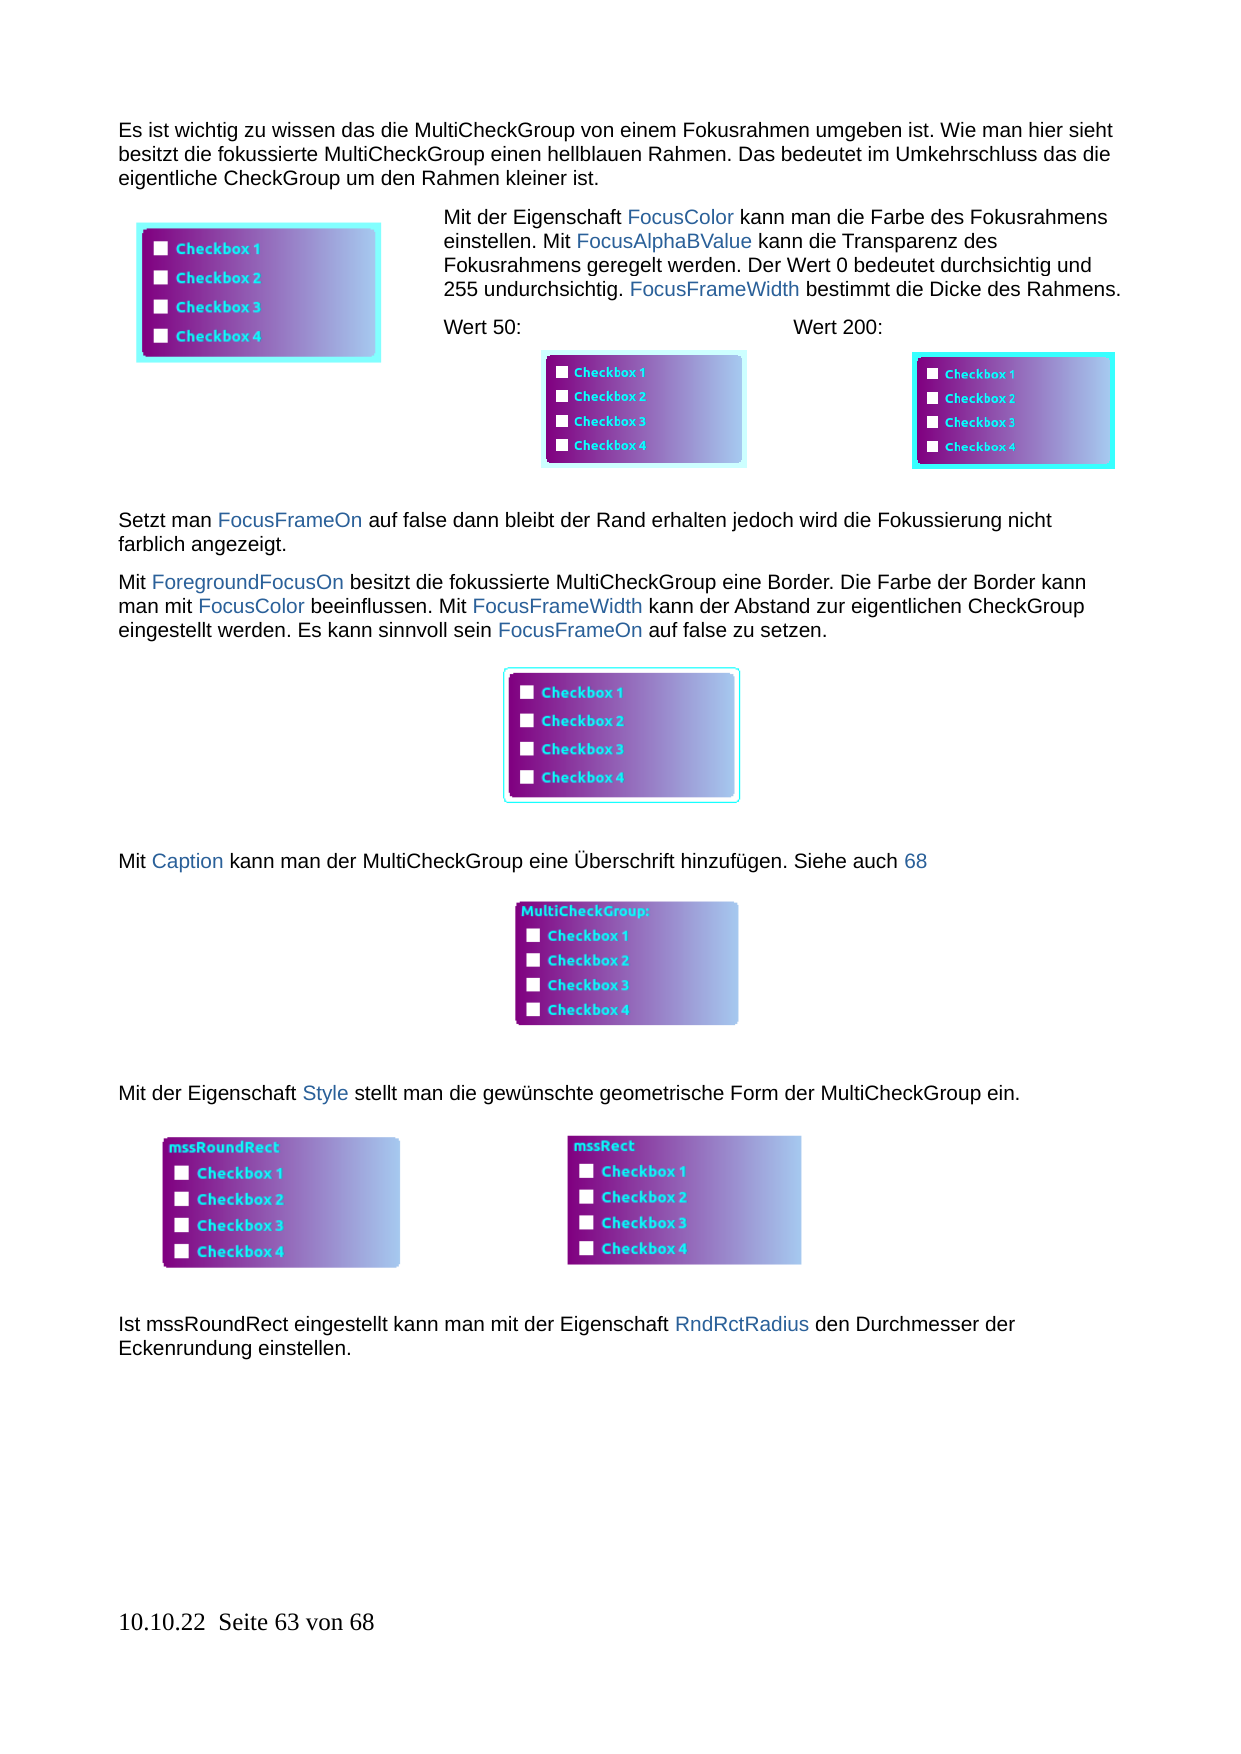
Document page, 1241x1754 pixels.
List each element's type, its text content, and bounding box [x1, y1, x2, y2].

picture [549, 1124, 812, 1281]
picture [530, 342, 755, 474]
picture [905, 345, 1123, 480]
picture [127, 211, 394, 372]
text Mit der Eigenschaft FocusColor kann man die Farbe des Fokusrahmens einstellen. Mit FocusAlphaBValue kann die Transparenz des Fokusrahmens geregelt werden. Der Wert 0 bedeutet durchsichtig und 255 undurchsichtig. FocusFrameWidth bestimmt die Dicke des Rahmens. [118, 204, 1122, 300]
picture [484, 656, 756, 820]
picture [502, 887, 753, 1042]
text Wert 50: Wert 200: [394, 315, 1122, 339]
text Mit Caption kann man der MultiCheckGroup eine Überschrift hinzufügen. Siehe auch 68 [118, 849, 1122, 873]
text Mit ForegroundFocusOn besitzt die fokussierte MultiCheckGroup eine Border. Die Farbe der Border kann man mit FocusColor beeinflussen. Mit FocusFrameWidth kann der Abstand zur eigentlichen CheckGroup eingestellt werden. Es kann sinnvoll sein FocusFrameOn auf false zu setzen. [118, 570, 1122, 642]
text Setzt man FocusFrameOn auf false dann bleibt der Rand erhalten jedoch wird die Fokussierung nicht farblich angezeigt. [118, 508, 1122, 556]
text Es ist wichtig zu wissen das die MultiCheckGroup von einem Fokusrahmen umgeben ist. Wie man hier sieht besitzt die fokussierte MultiCheckGroup einen hellblauen Rahmen. Das bedeutet im Umkehrschluss das die eigentliche CheckGroup um den Rahmen kleiner ist. [118, 118, 1122, 190]
text Ist mssRoundRect eingestellt kann man mit der Eigenschaft RndRctRadius den Durchmesser der Eckenrundung einstellen. [118, 1312, 1122, 1360]
picture [152, 1123, 412, 1288]
text Mit der Eigenschaft Style stellt man die gewünschte geometrische Form der MultiCheckGroup ein. [118, 1081, 1122, 1104]
